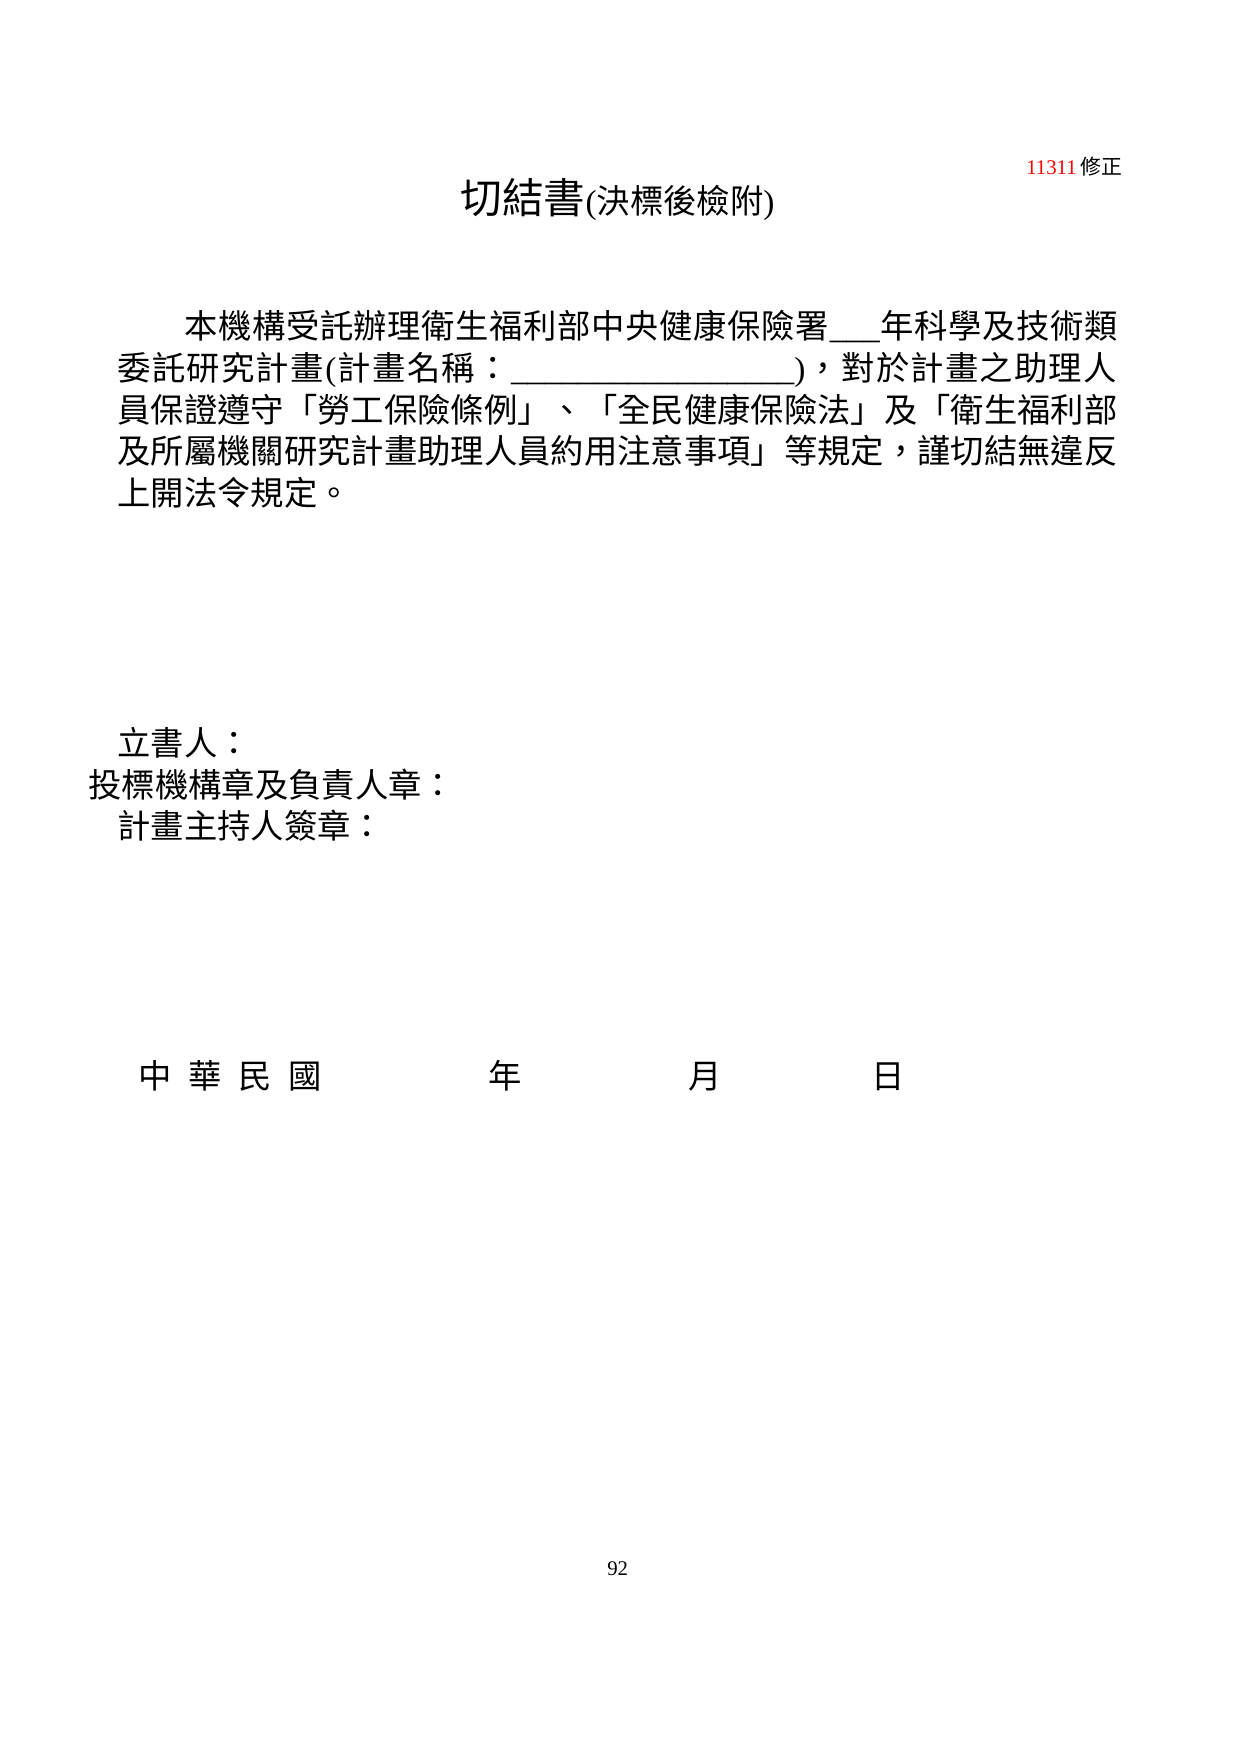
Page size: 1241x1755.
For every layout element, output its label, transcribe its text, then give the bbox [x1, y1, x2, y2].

text 切結書(決標後檢附) [117, 181, 1117, 222]
text 計畫主持人簽章： [117, 806, 1117, 847]
text 立書人： [117, 722, 1117, 764]
text 本機構受託辦理衛生福利部中央健康保險署___年科學及技術類委託研究計畫(計畫名稱：_________________)，對於計畫之助理人員保證遵守「勞工保險條例」、「全民健康保險法」及「衛生福利部及所屬機關研究計畫助理人員約用注意事項」等規定，謹切結無違反上開法令規定。 [117, 306, 1117, 514]
text 投標機構章及負責人章： [55, 764, 1117, 806]
text 中 華 民 國 年 月 日 [0, 1056, 1117, 1097]
